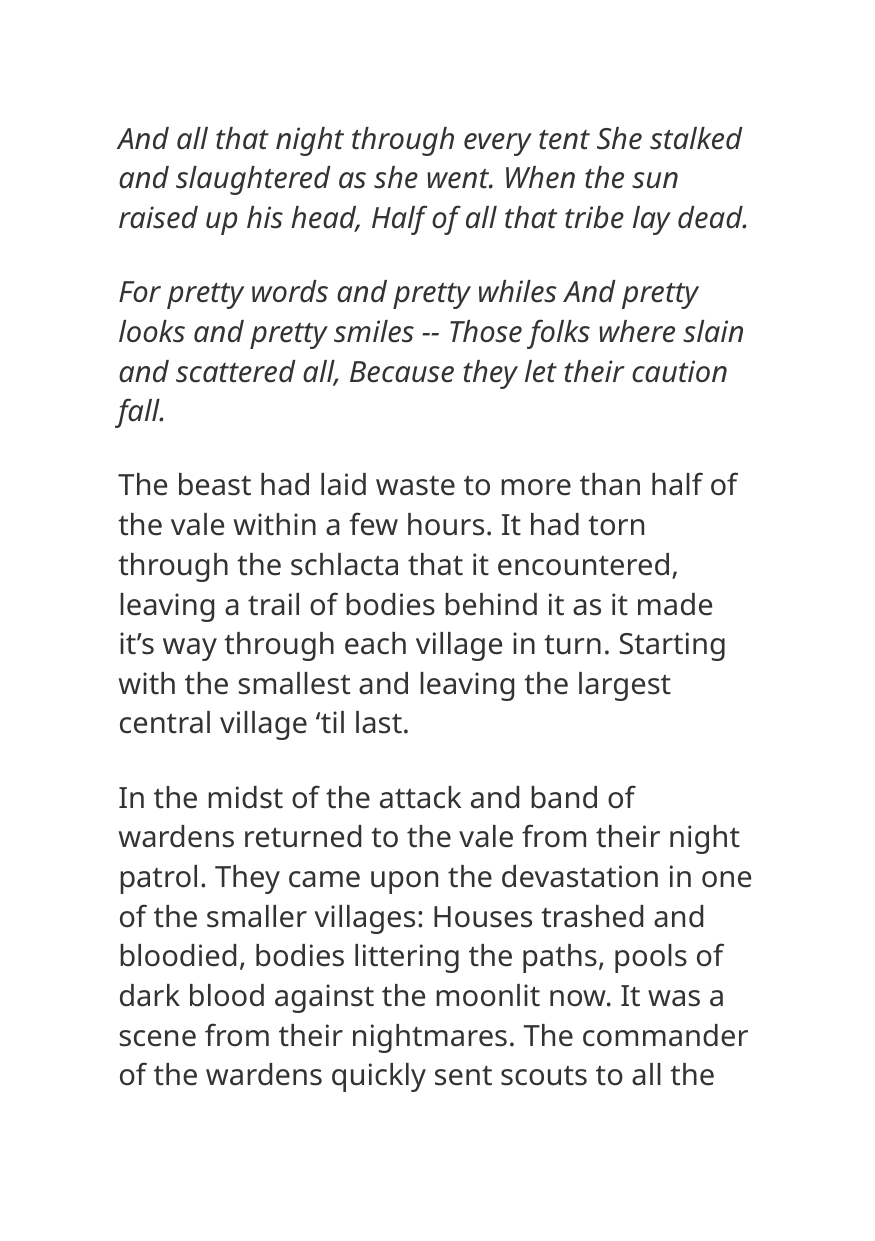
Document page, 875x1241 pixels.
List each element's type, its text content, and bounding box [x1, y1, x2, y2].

text For pretty words and pretty whiles And pretty looks and pretty smiles -- Those folks where slain and scattered all, Because they let their caution fall. [118, 272, 756, 430]
text The beast had laid waste to more than half of the vale within a few hours. It had torn through the schlacta that it encountered, leaving a trail of bodies behind it as it made it’s way through each village in turn. Starting with the smallest and leaving the largest central village ‘til last. [118, 465, 756, 742]
text In the midst of the attack and band of wardens returned to the vale from their night patrol. They came upon the devastation in one of the smaller villages: Houses trashed and bloodied, bodies littering the paths, pools of dark blood against the moonlit now. It was a scene from their nightmares. The commander of the wardens quickly sent scouts to all the [118, 777, 756, 1094]
text And all that night through every tent She stalked and slaughtered as she went. When the sun raised up his head, Half of all that tribe lay dead. [118, 118, 756, 237]
